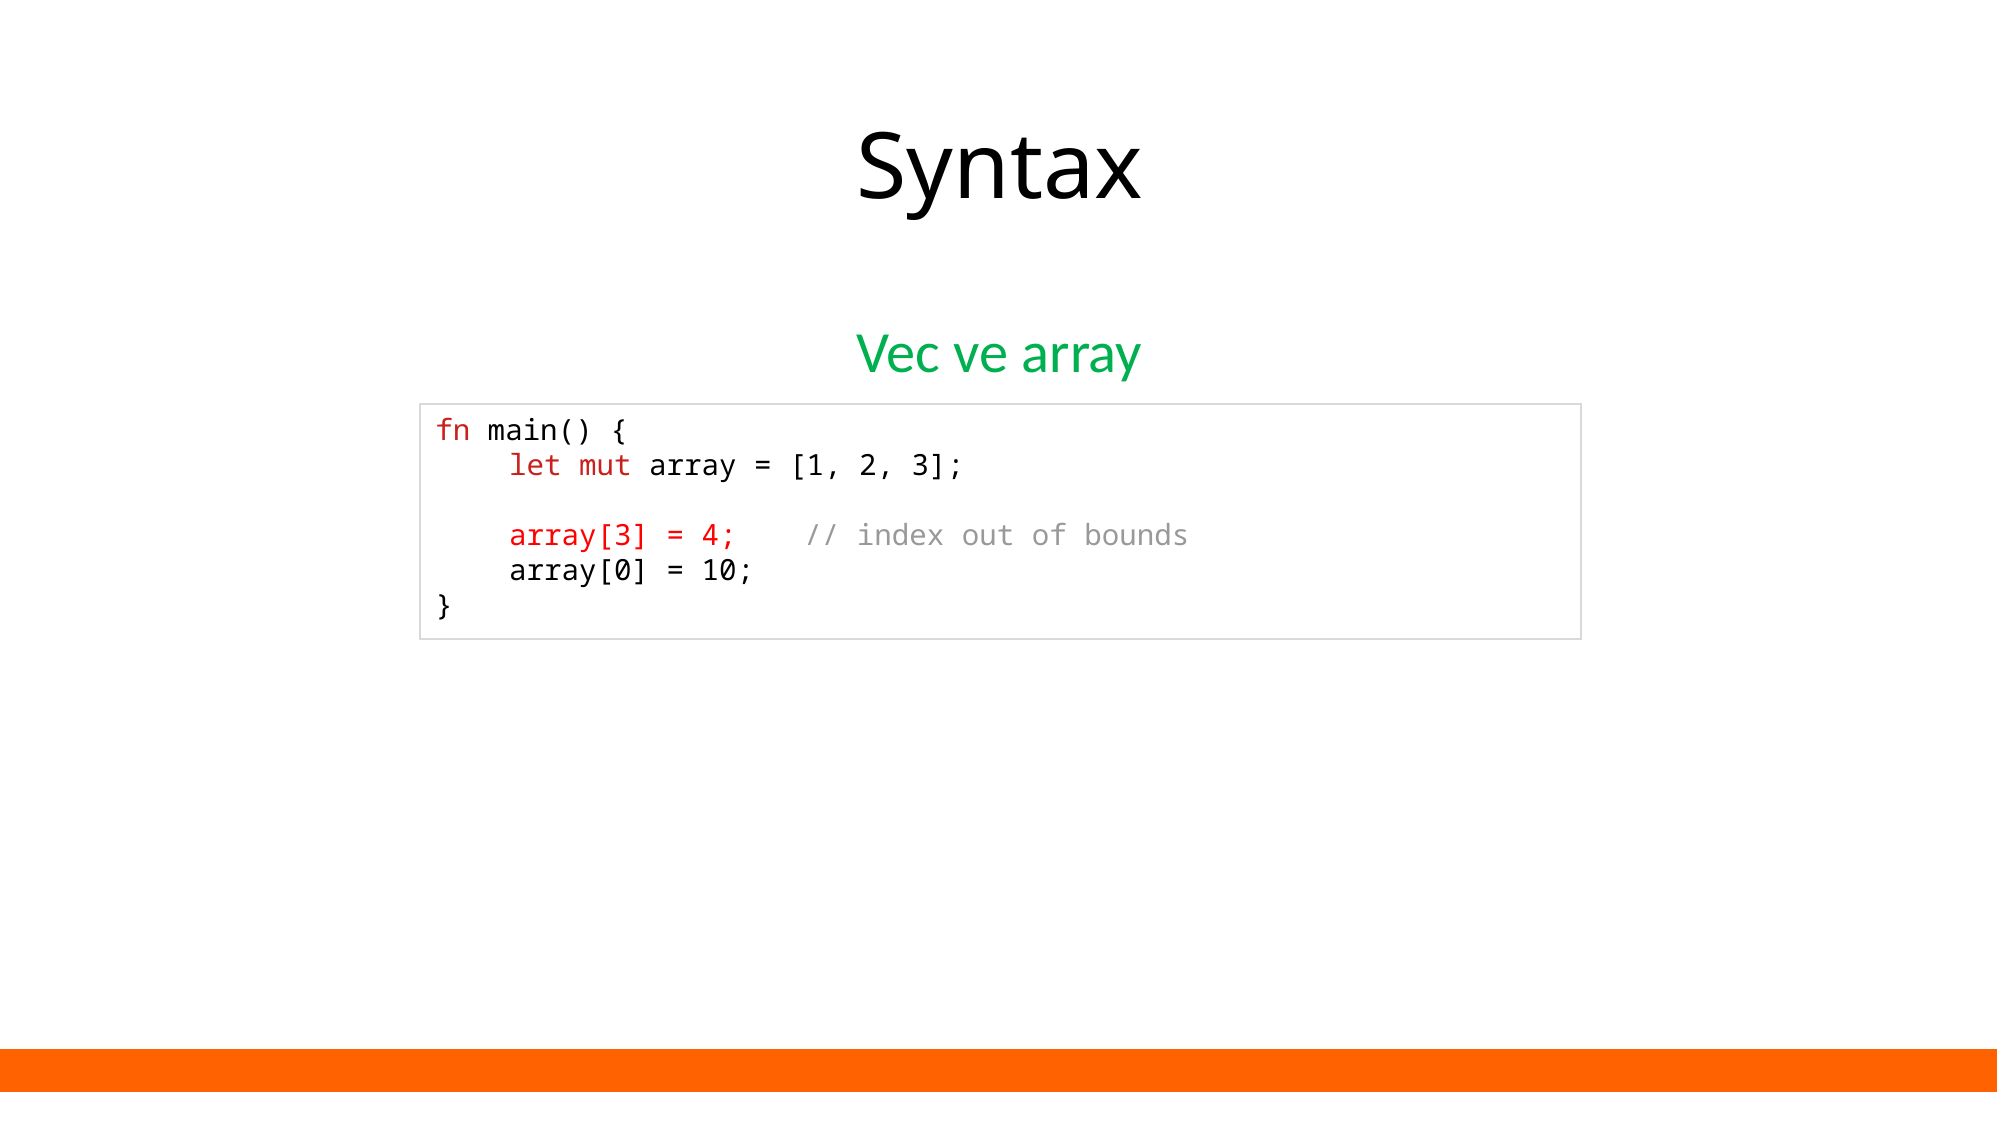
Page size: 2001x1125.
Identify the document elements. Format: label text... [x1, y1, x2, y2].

list Vec ve array [420, 314, 1579, 403]
text_box [0, 1049, 1997, 1092]
title Syntax [137, 59, 1863, 278]
text_box fn main() { let mut array = [1, 2, 3]; array[3] = 4; // index out of bounds array[0] = 10; } [420, 404, 1581, 639]
